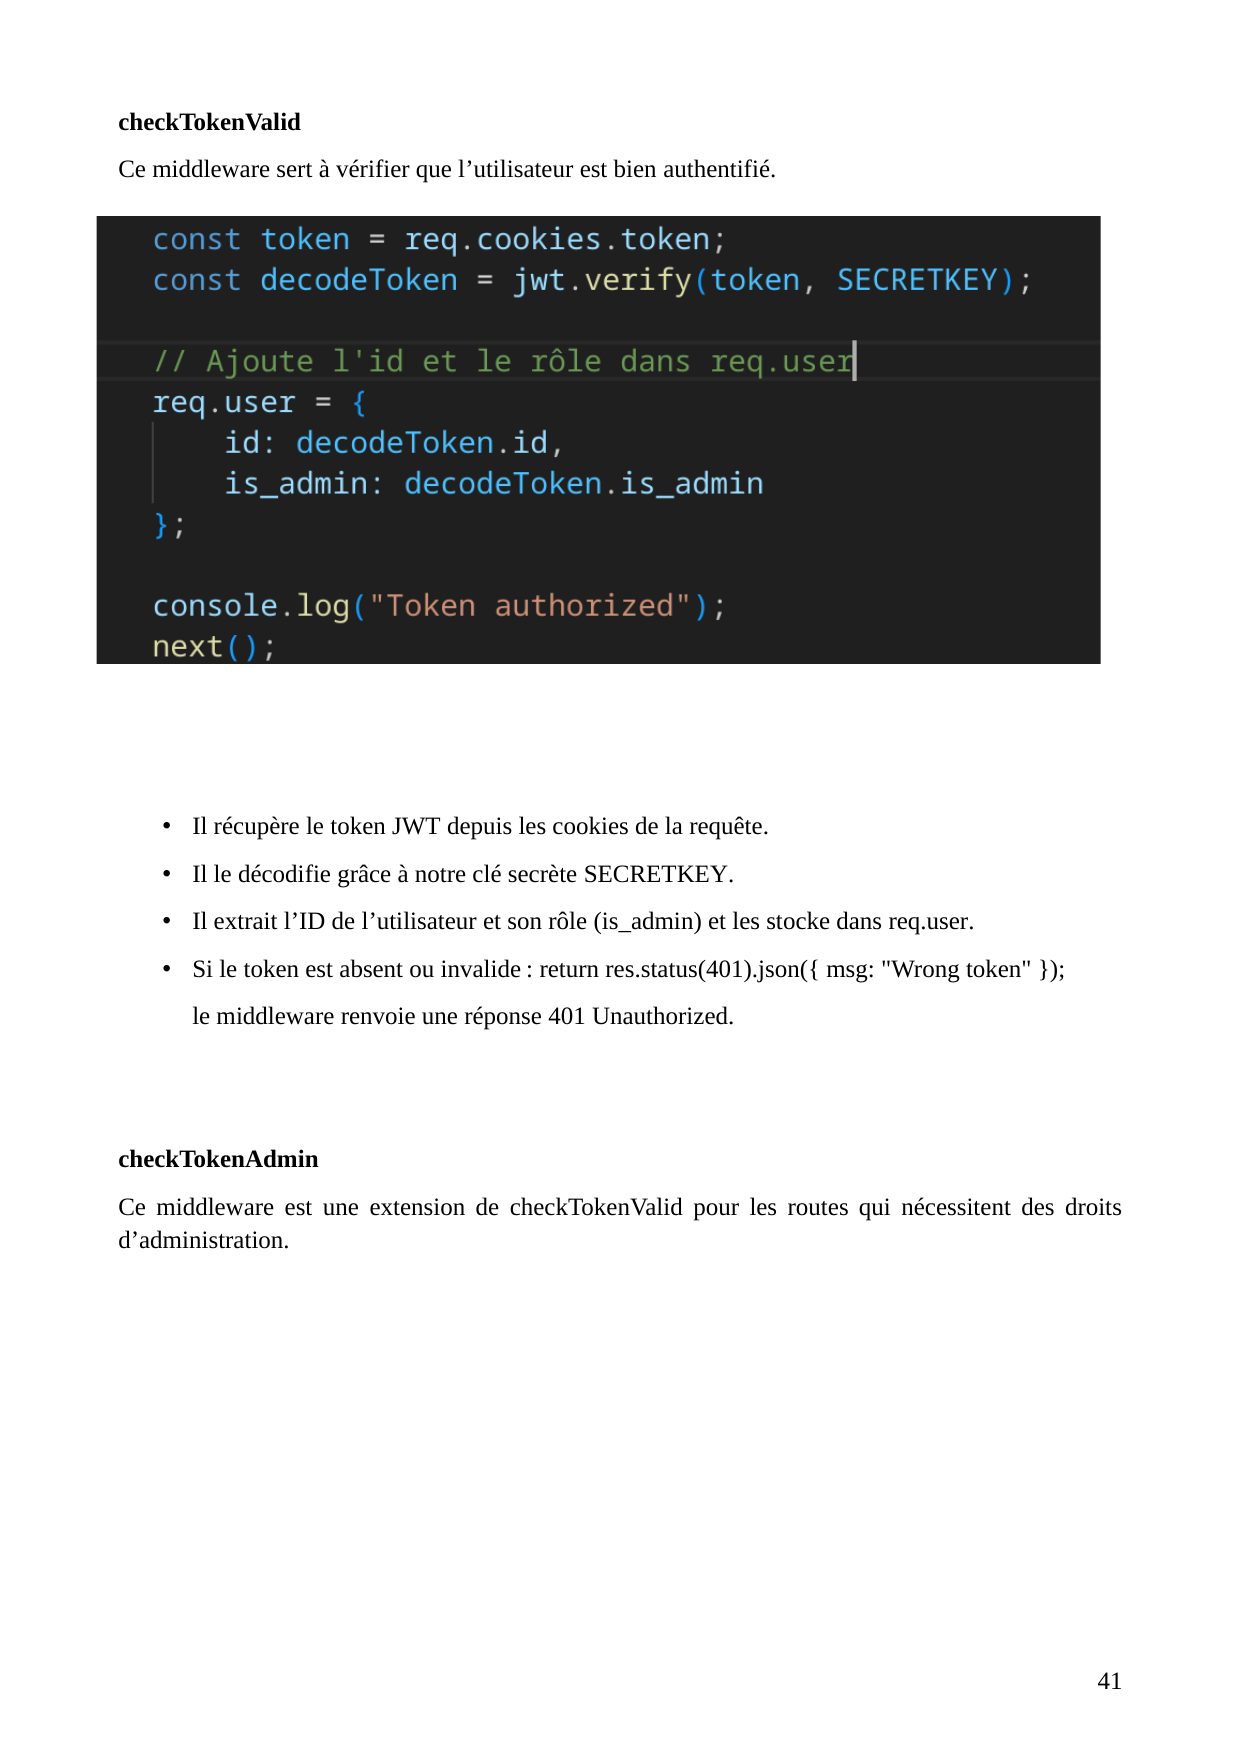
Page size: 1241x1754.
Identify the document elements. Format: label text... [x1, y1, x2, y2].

text checkTokenValid [118, 107, 1122, 135]
list Il le décodifie grâce à notre clé secrète SECRETKEY. [162, 859, 1122, 887]
picture [96, 216, 1101, 664]
text le middleware renvoie une réponse 401 Unauthorized. [118, 1001, 1122, 1030]
list Si le token est absent ou invalide : return res.status(401).json({ msg: "Wrong token" }); [162, 954, 1122, 983]
list Il extrait l’ID de l’utilisateur et son rôle (is_admin) et les stocke dans req.user. [162, 906, 1122, 935]
text Ce middleware est une extension de checkTokenValid pour les routes qui nécessitent des droits d’administration. [118, 1192, 1122, 1254]
text checkTokenAdmin [118, 1144, 1122, 1173]
list Il récupère le token JWT depuis les cookies de la requête. [162, 811, 1122, 840]
text Ce middleware sert à vérifier que l’utilisateur est bien authentifié. [118, 154, 1122, 183]
